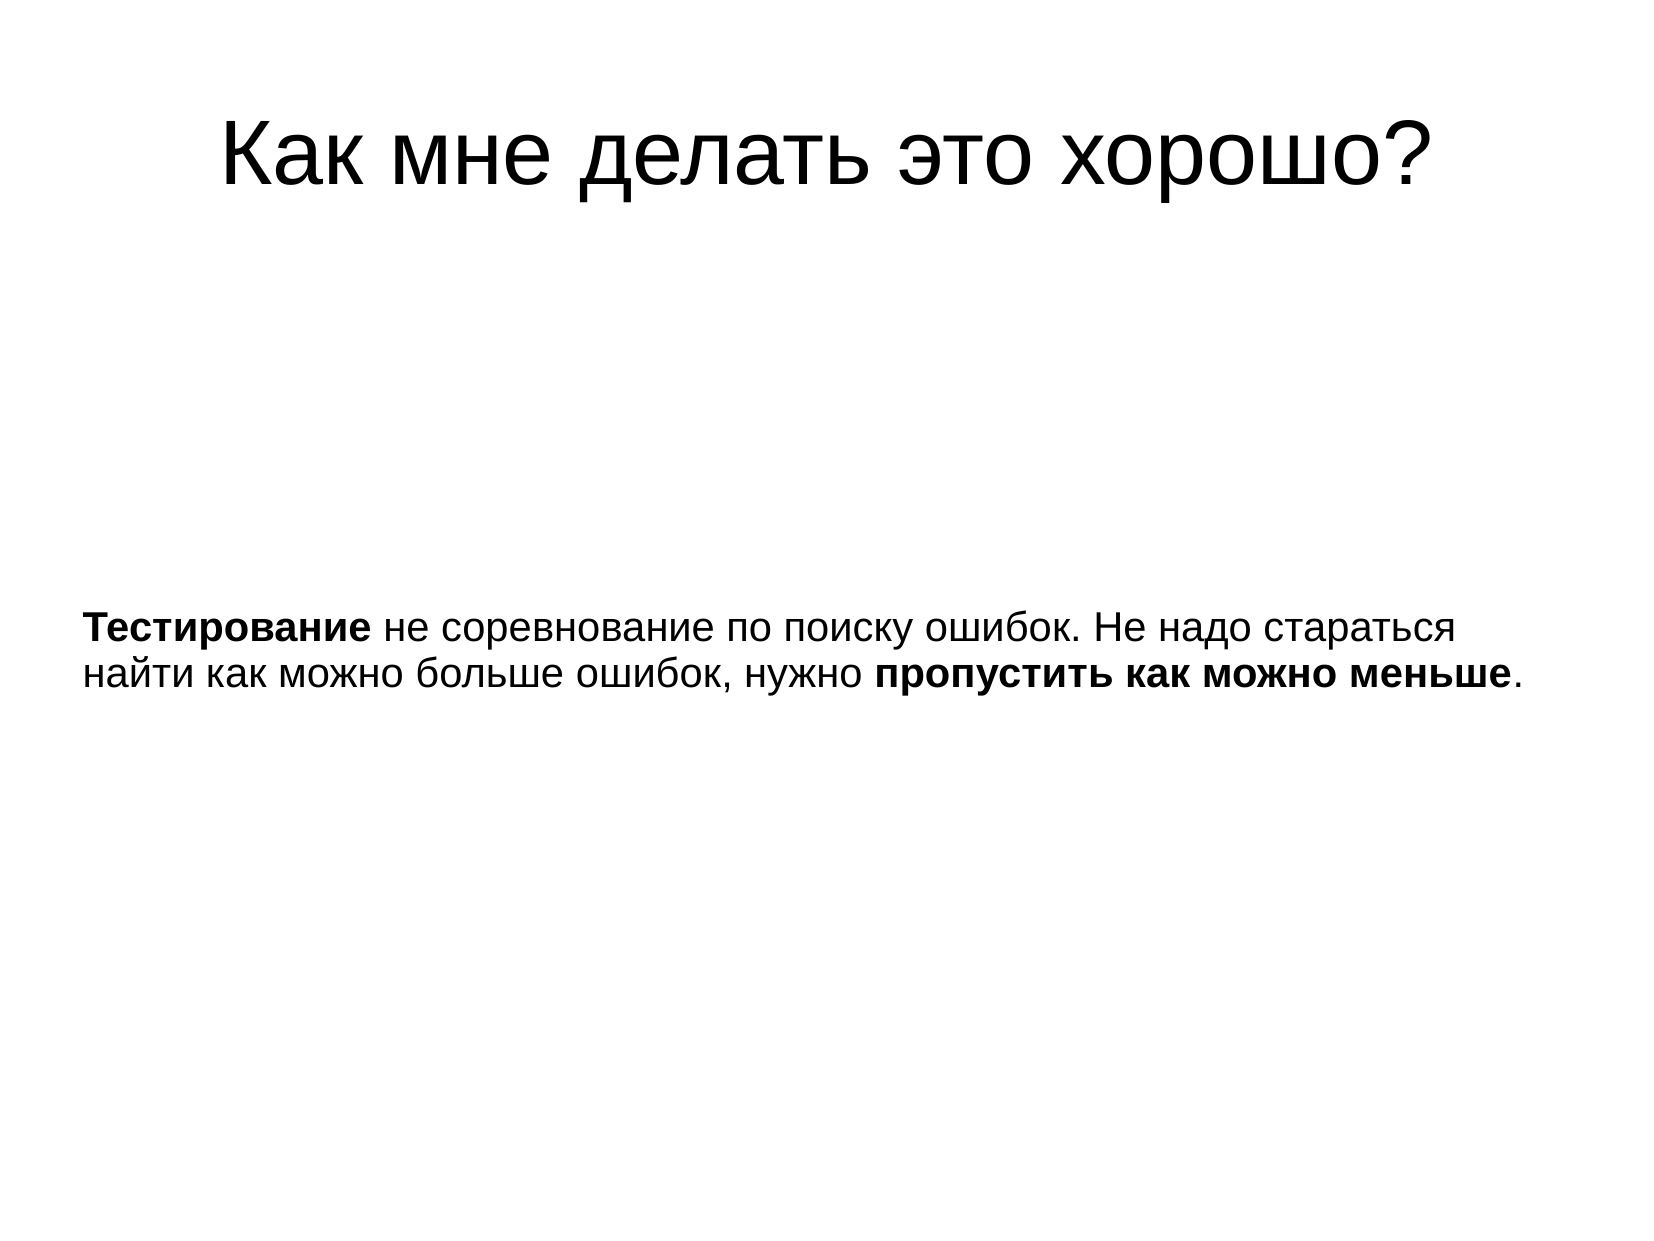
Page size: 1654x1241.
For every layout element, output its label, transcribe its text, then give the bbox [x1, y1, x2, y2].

subtitle Тестирование не соревнование по поиску ошибок. Не надо стараться найти как можно больше ошибок, нужно пропустить как можно меньше. [82, 290, 1538, 1010]
title Как мне делать это хорошо? [82, 49, 1571, 257]
